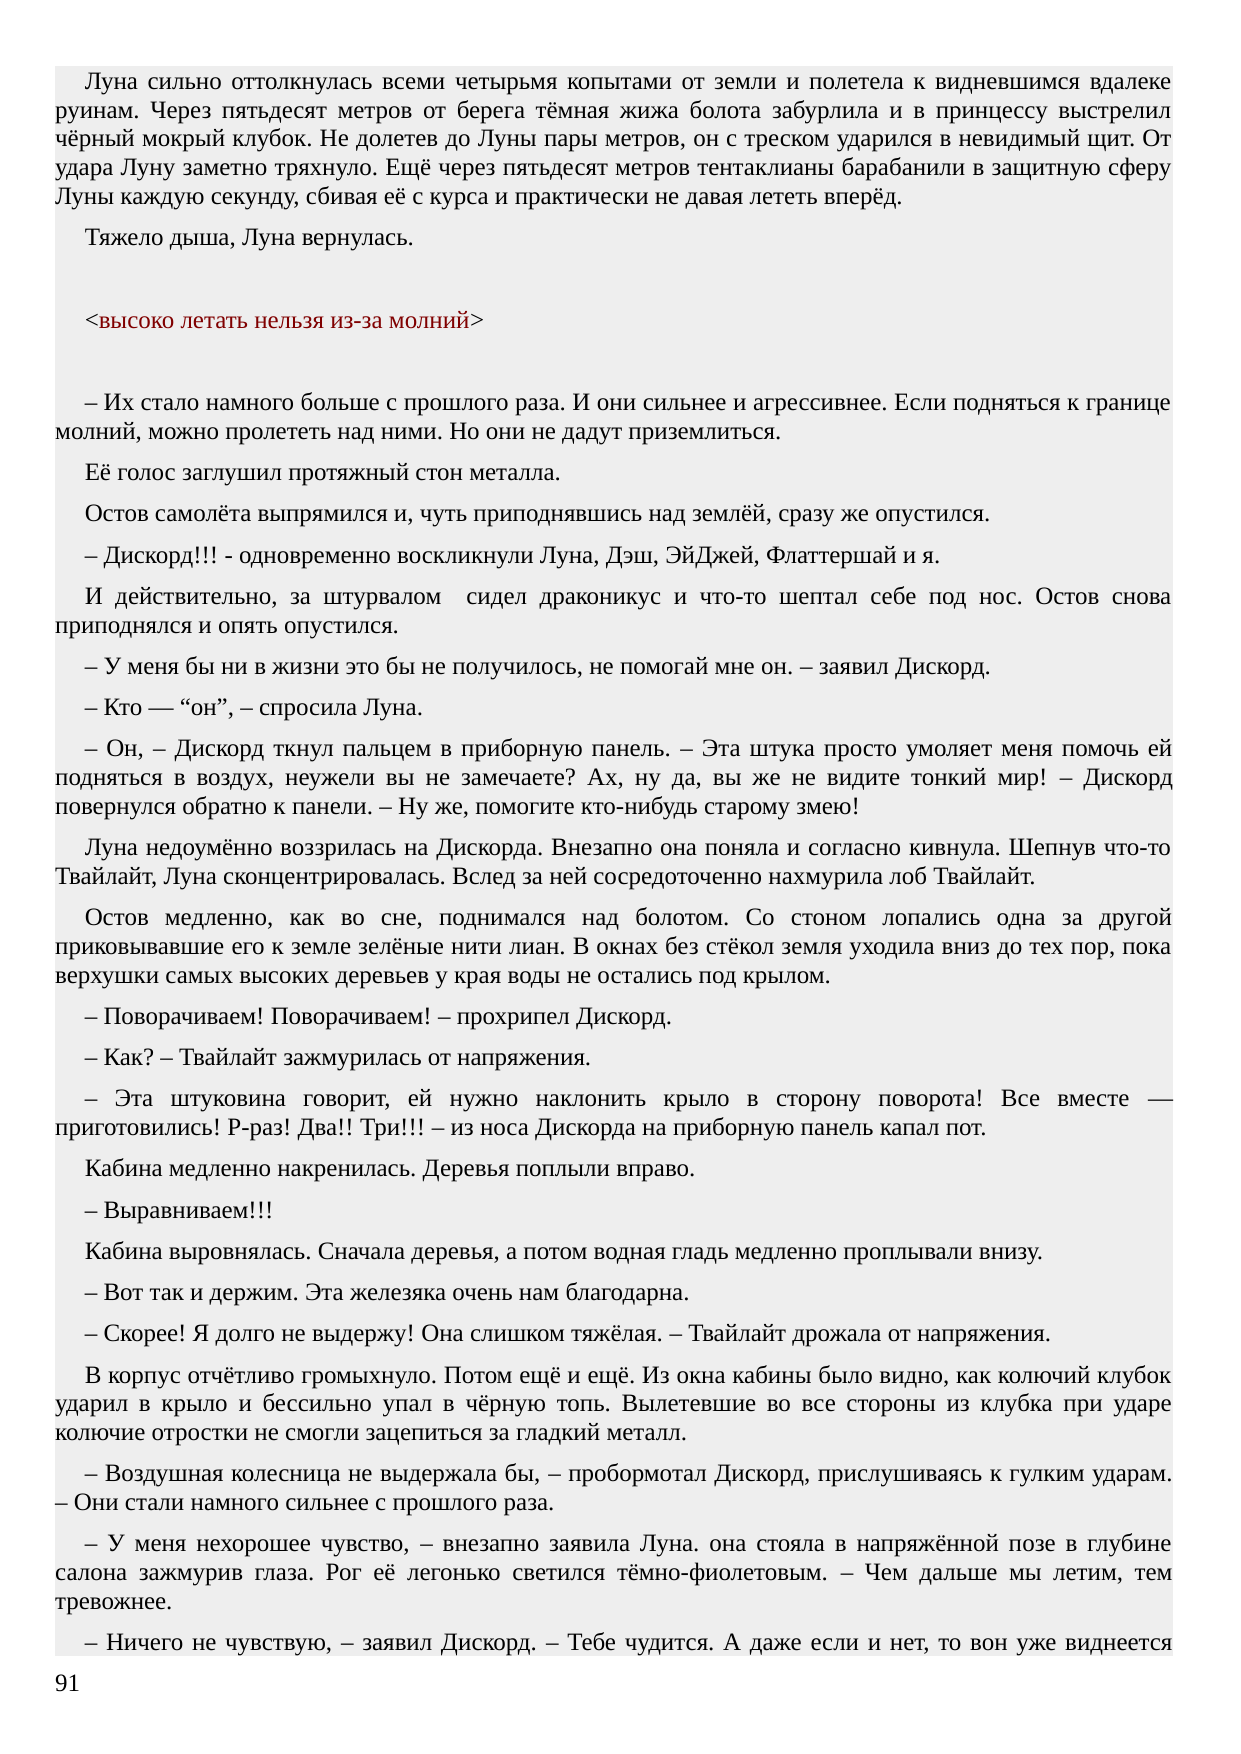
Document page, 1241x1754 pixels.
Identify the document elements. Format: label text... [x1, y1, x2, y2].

text – Как? – Твайлайт зажмурилась от напряжения. [55, 1042, 1173, 1071]
text – Ничего не чувствую, – заявил Дискорд. – Тебе чудится. А даже если и нет, то вон уже виднеется [55, 1627, 1173, 1656]
text – Скорее! Я долго не выдержу! Она слишком тяжёлая. – Твайлайт дрожала от напряжения. [55, 1318, 1173, 1347]
text Тяжело дыша, Луна вернулась. [55, 222, 1173, 251]
text – Поворачиваем! Поворачиваем! – прохрипел Дискорд. [55, 1001, 1173, 1030]
text Кабина медленно накренилась. Деревья поплыли вправо. [55, 1153, 1173, 1182]
text В корпус отчётливо громыхнуло. Потом ещё и ещё. Из окна кабины было видно, как колючий клубок ударил в крыло и бессильно упал в чёрную топь. Вылетевшие во все стороны из клубка при ударе колючие отростки не смогли зацепиться за гладкий металл. [55, 1360, 1173, 1446]
text Луна недоумённо воззрилась на Дискорда. Внезапно она поняла и согласно кивнула. Шепнув что-то Твайлайт, Луна сконцентрировалась. Вслед за ней сосредоточенно нахмурила лоб Твайлайт. [55, 832, 1173, 890]
text – У меня бы ни в жизни это бы не получилось, не помогай мне он. – заявил Дискорд. [55, 651, 1173, 680]
text И действительно, за штурвалом сидел драконикус и что-то шептал себе под нос. Остов снова приподнялся и опять опустился. [55, 581, 1173, 638]
text – Их стало намного больше с прошлого раза. И они сильнее и агрессивнее. Если подняться к границе молний, можно пролететь над ними. Но они не дадут приземлиться. [55, 387, 1173, 445]
text <высоко летать нельзя из-за молний> [55, 305, 1173, 333]
text Луна сильно оттолкнулась всеми четырьмя копытами от земли и полетела к видневшимся вдалеке руинам. Через пятьдесят метров от берега тёмная жижа болота забурлила и в принцессу выстрелил чёрный мокрый клубок. Не долетев до Луны пары метров, он с треском ударился в невидимый щит. От удара Луну заметно тряхнуло. Ещё через пятьдесят метров тентаклианы барабанили в защитную сферу Луны каждую секунду, сбивая её с курса и практически не давая лететь вперёд. [55, 66, 1173, 210]
text – Воздушная колесница не выдержала бы, – пробормотал Дискорд, прислушиваясь к гулким ударам. – Они стали намного сильнее с прошлого раза. [55, 1458, 1173, 1516]
text Кабина выровнялась. Сначала деревья, а потом водная гладь медленно проплывали внизу. [55, 1236, 1173, 1265]
text – Вот так и держим. Эта железяка очень нам благодарна. [55, 1277, 1173, 1306]
text – Дискорд!!! - одновременно воскликнули Луна, Дэш, ЭйДжей, Флаттершай и я. [55, 540, 1173, 568]
text Остов самолёта выпрямился и, чуть приподнявшись над землёй, сразу же опустился. [55, 498, 1173, 527]
text – У меня нехорошее чувство, – внезапно заявила Луна. она стояла в напряжённой позе в глубине салона зажмурив глаза. Рог её легонько светился тёмно-фиолетовым. – Чем дальше мы летим, тем тревожнее. [55, 1528, 1173, 1615]
text – Выравниваем!!! [55, 1195, 1173, 1223]
text – Эта штуковина говорит, ей нужно наклонить крыло в сторону поворота! Все вместе — приготовились! Р-раз! Два!! Три!!! – из носа Дискорда на приборную панель капал пот. [55, 1083, 1173, 1141]
text Остов медленно, как во сне, поднимался над болотом. Со стоном лопались одна за другой приковывавшие его к земле зелёные нити лиан. В окнах без стёкол земля уходила вниз до тех пор, пока верхушки самых высоких деревьев у края воды не остались под крылом. [55, 902, 1173, 988]
text – Кто — “он”, – спросила Луна. [55, 692, 1173, 721]
text Её голос заглушил протяжный стон металла. [55, 457, 1173, 486]
text – Он, – Дискорд ткнул пальцем в приборную панель. – Эта штука просто умоляет меня помочь ей подняться в воздух, неужели вы не замечаете? Ах, ну да, вы же не видите тонкий мир! – Дискорд повернулся обратно к панели. – Ну же, помогите кто-нибудь старому змею! [55, 733, 1173, 820]
